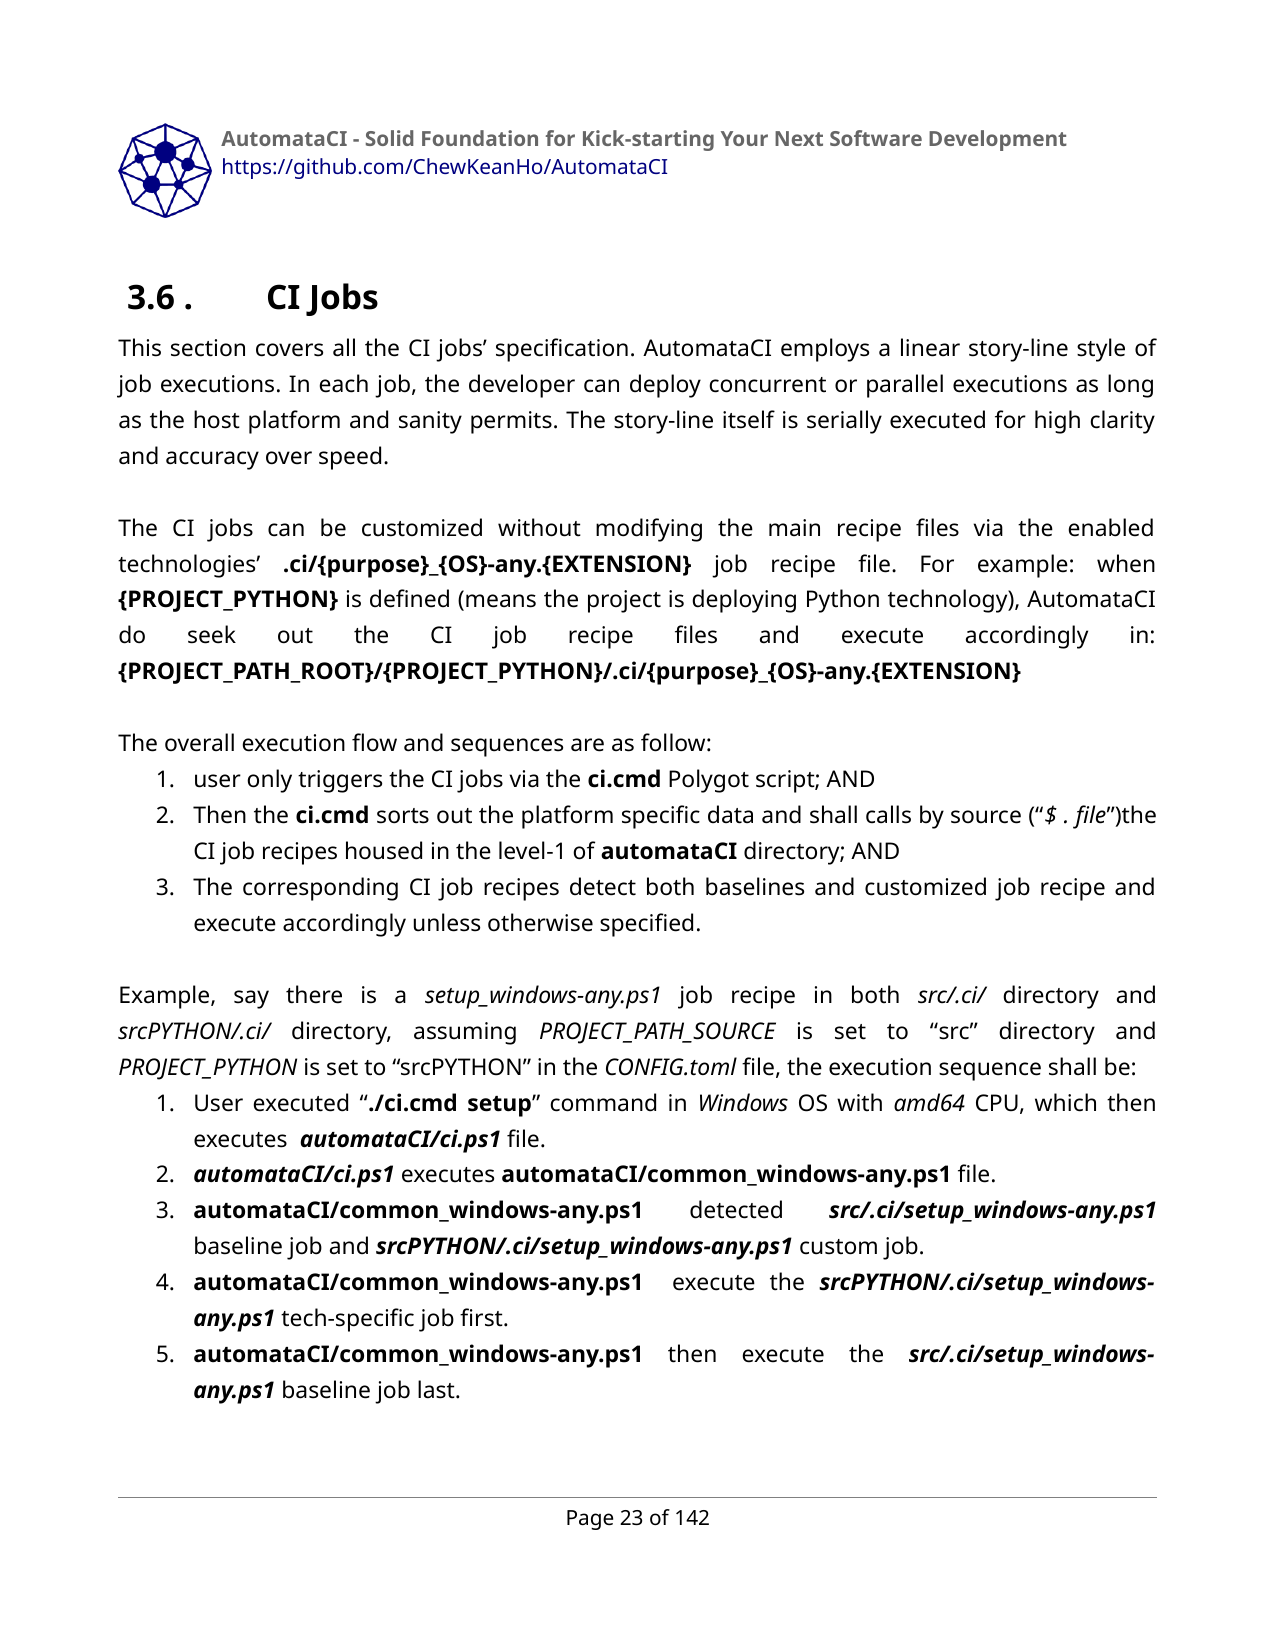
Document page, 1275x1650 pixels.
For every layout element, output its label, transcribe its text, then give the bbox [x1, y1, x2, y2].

list automataCI/common_windows-any.ps1 then execute the src/.ci/setup_windows-any.ps1 baseline job last. [156, 1338, 1157, 1405]
text This section covers all the CI jobs’ specification. AutomataCI employs a linear story-line style of job executions. In each job, the developer can deploy concurrent or parallel executions as long as the host platform and sanity permits. The story-line itself is serially executed for high clarity and accuracy over speed. [118, 332, 1157, 471]
text The overall execution flow and sequences are as follow: [118, 727, 1157, 758]
text Example, say there is a setup_windows-any.ps1 job recipe in both src/.ci/ directory and srcPYTHON/.ci/ directory, assuming PROJECT_PATH_SOURCE is set to “src” directory and PROJECT_PYTHON is set to “srcPYTHON” in the CONFIG.toml file, the execution sequence shall be: [118, 979, 1157, 1082]
text The CI jobs can be customized without modifying the main recipe files via the enabled technologies’ .ci/{purpose}_{OS}-any.{EXTENSION} job recipe file. For example: when {PROJECT_PYTHON} is defined (means the project is deploying Python technology), AutomataCI do seek out the CI job recipe files and execute accordingly in: {PROJECT_PATH_ROOT}/{PROJECT_PYTHON}/.ci/{purpose}_{OS}-any.{EXTENSION} [118, 512, 1157, 687]
list automataCI/common_windows-any.ps1 execute the srcPYTHON/.ci/setup_windows-any.ps1 tech-specific job first. [156, 1266, 1157, 1333]
list The corresponding CI job recipes detect both baselines and customized job recipe and execute accordingly unless otherwise specified. [156, 871, 1157, 938]
list automataCI/ci.ps1 executes automataCI/common_windows-any.ps1 file. [156, 1158, 1157, 1190]
list Then the ci.cmd sorts out the platform specific data and shall calls by source (“$ . file”)the CI job recipes housed in the level-1 of automataCI directory; AND [156, 799, 1157, 866]
list automataCI/common_windows-any.ps1 detected src/.ci/setup_windows-any.ps1 baseline job and srcPYTHON/.ci/setup_windows-any.ps1 custom job. [156, 1194, 1157, 1262]
list user only triggers the CI jobs via the ci.cmd Polygot script; AND [156, 763, 1157, 794]
list User executed “./ci.cmd setup” command in Windows OS with amd64 CPU, which then executes automataCI/ci.ps1 file. [156, 1087, 1157, 1154]
picture [118, 123, 212, 218]
subtitle CI Jobs [118, 274, 1157, 319]
